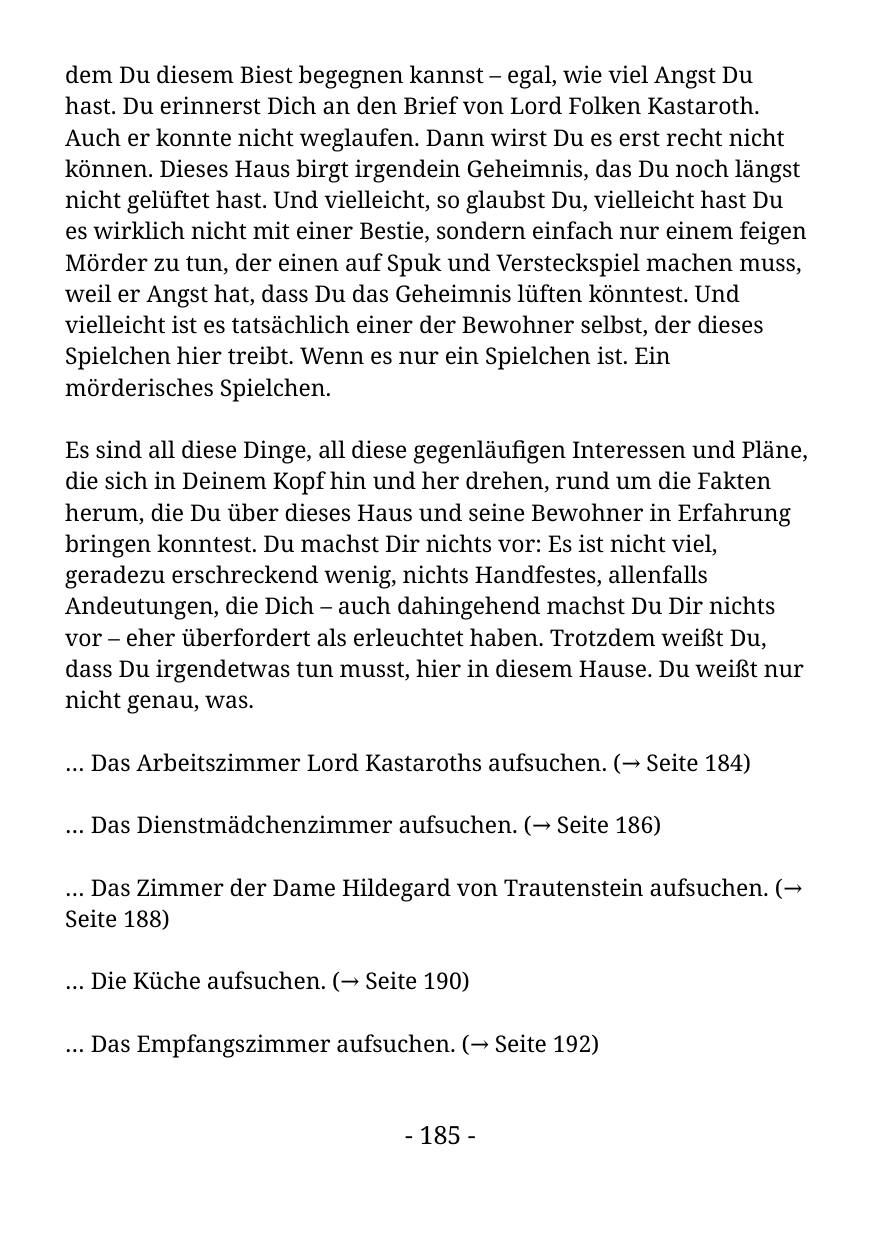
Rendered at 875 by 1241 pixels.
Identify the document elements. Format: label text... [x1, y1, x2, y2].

text … Das Dienstmädchenzimmer aufsuchen. (→ Seite 186) [65, 809, 809, 840]
text … Die Küche aufsuchen. (→ Seite 190) [65, 965, 809, 997]
text Es sind all diese Dinge, all diese gegenläufigen Interessen und Pläne, die sich in Deinem Kopf hin und her drehen, rund um die Fakten herum, die Du über dieses Haus und seine Bewohner in Erfahrung bringen konntest. Du machst Dir nichts vor: Es ist nicht viel, geradezu erschreckend wenig, nichts Handfestes, allenfalls Andeutungen, die Dich – auch dahingehend machst Du Dir nichts vor – eher überfordert als erleuchtet haben. Trotzdem weißt Du, dass Du irgendetwas tun musst, hier in diesem Hause. Du weißt nur nicht genau, was. [65, 434, 809, 715]
text … Das Zimmer der Dame Hildegard von Trautenstein aufsuchen. (→ Seite 188) [65, 872, 809, 934]
text dem Du diesem Biest begegnen kannst – egal, wie viel Angst Du hast. Du erinnerst Dich an den Brief von Lord Folken Kastaroth. Auch er konnte nicht weglaufen. Dann wirst Du es erst recht nicht können. Dieses Haus birgt irgendein Geheimnis, das Du noch längst nicht gelüftet hast. Und vielleicht, so glaubst Du, vielleicht hast Du es wirklich nicht mit einer Bestie, sondern einfach nur einem feigen Mörder zu tun, der einen auf Spuk und Versteckspiel machen muss, weil er Angst hat, dass Du das Geheimnis lüften könntest. Und vielleicht ist es tatsächlich einer der Bewohner selbst, der dieses Spielchen hier treibt. Wenn es nur ein Spielchen ist. Ein mörderisches Spielchen. [65, 59, 809, 403]
text … Das Arbeitszimmer Lord Kastaroths aufsuchen. (→ Seite 184) [65, 747, 809, 778]
text … Das Empfangszimmer aufsuchen. (→ Seite 192) [65, 1028, 809, 1059]
